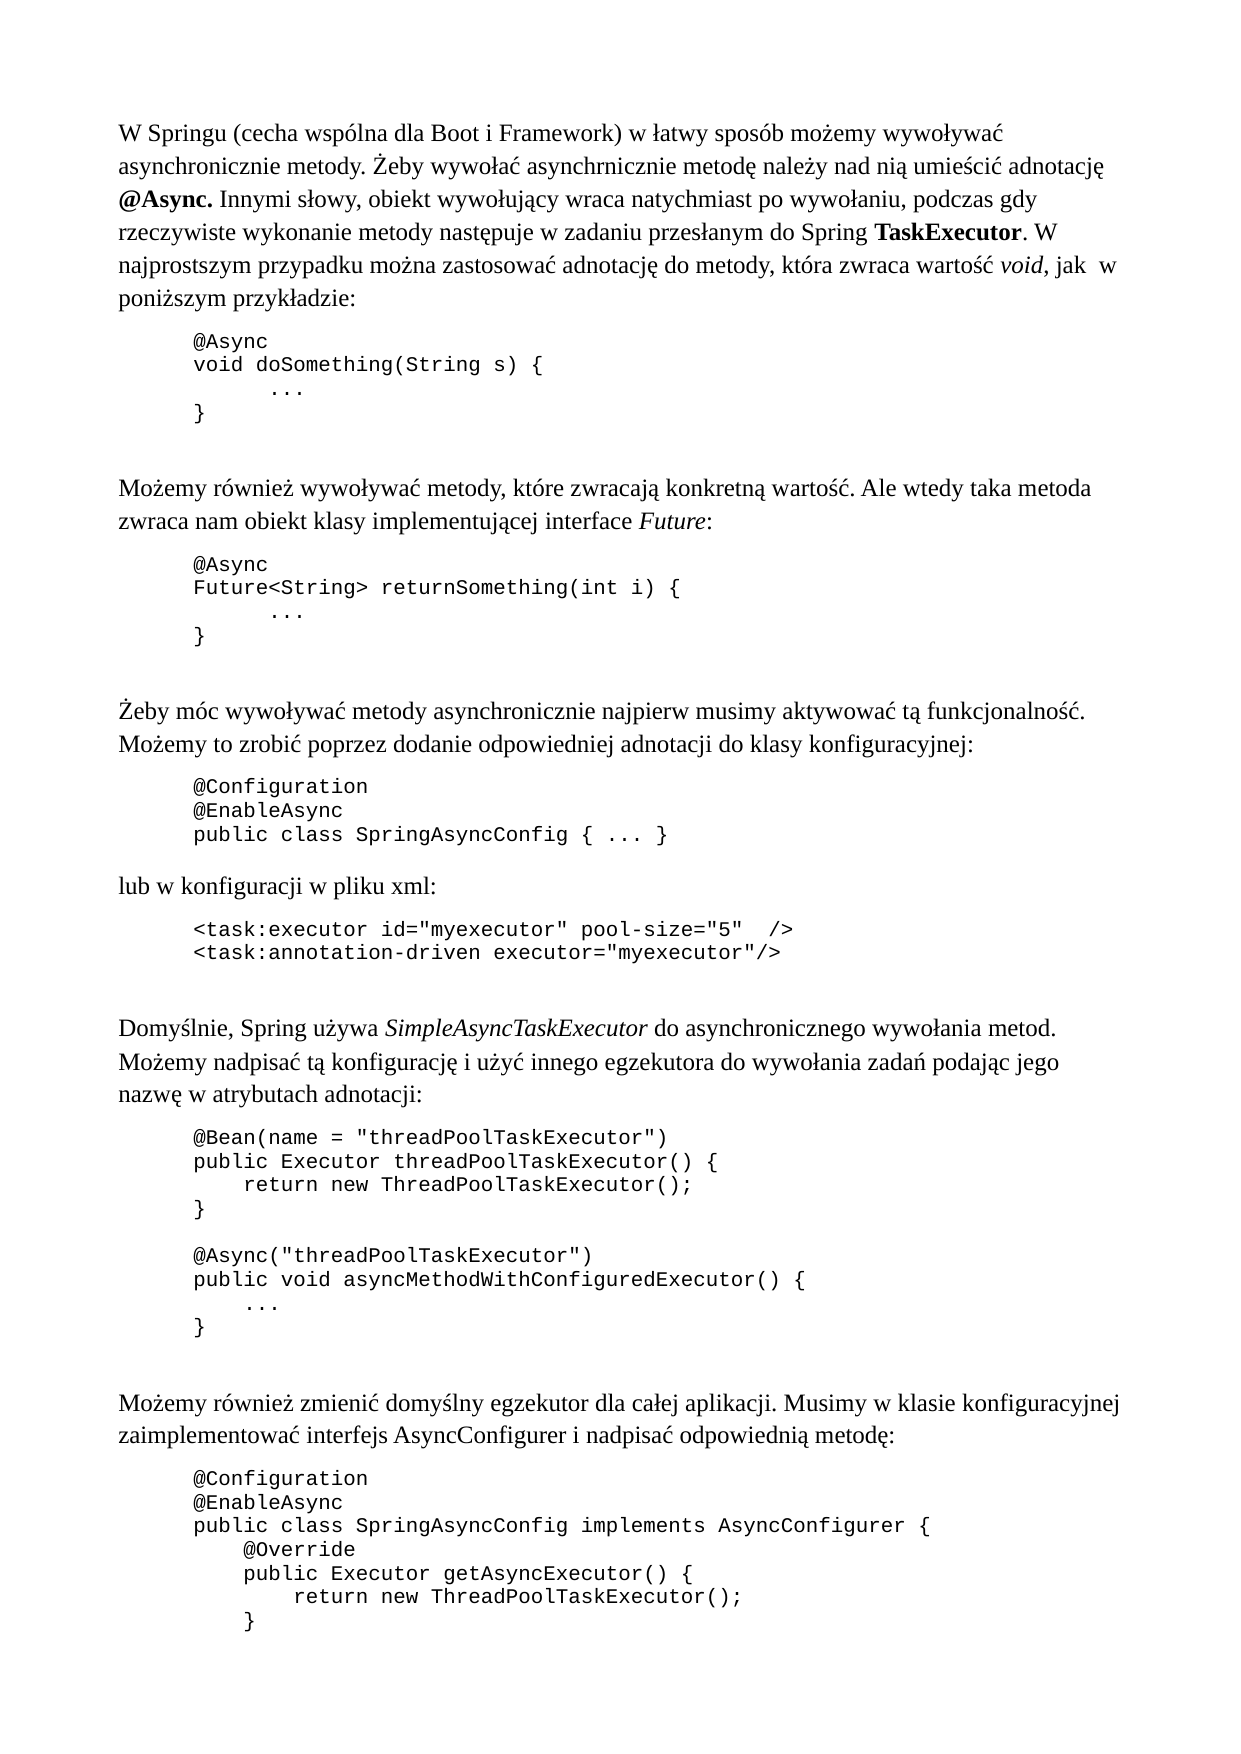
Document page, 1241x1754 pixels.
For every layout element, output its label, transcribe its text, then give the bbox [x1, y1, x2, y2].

text <task:annotation-driven executor="myexecutor"/> [193, 942, 1122, 966]
text } [193, 402, 1122, 425]
text Domyślnie, Spring używa SimpleAsyncTaskExecutor do asynchronicznego wywołania metod. Możemy nadpisać tą konfigurację i użyć innego egzekutora do wywołania zadań podając jego nazwę w atrybutach adnotacji: [118, 1013, 1122, 1108]
text ... [193, 601, 1122, 624]
text void doSomething(String s) { [193, 354, 1122, 378]
text } [193, 1610, 1122, 1634]
text Możemy również zmienić domyślny egzekutor dla całej aplikacji. Musimy w klasie konfiguracyjnej zaimplementować interfejs AsyncConfigurer i nadpisać odpowiednią metodę: [118, 1388, 1122, 1449]
text public Executor threadPoolTaskExecutor() { [193, 1151, 1122, 1174]
text Żeby móc wywoływać metody asynchronicznie najpierw musimy aktywować tą funkcjonalność. Możemy to zrobić poprzez dodanie odpowiedniej adnotacji do klasy konfiguracyjnej: [118, 696, 1122, 758]
text W Springu (cecha wspólna dla Boot i Framework) w łatwy sposób możemy wywoływać asynchronicznie metody. Żeby wywołać asynchrnicznie metodę należy nad nią umieścić adnotację @Async. Innymi słowy, obiekt wywołujący wraca natychmiast po wywołaniu, podczas gdy rzeczywiste wykonanie metody następuje w zadaniu przesłanym do Spring TaskExecutor. W najprostszym przypadku można zastosować adnotację do metody, która zwraca wartość void, jak w poniższym przykładzie: [118, 118, 1122, 312]
text public class SpringAsyncConfig implements AsyncConfigurer { [193, 1516, 1122, 1539]
text ... [193, 1293, 1122, 1316]
text @Async("threadPoolTaskExecutor") [193, 1245, 1122, 1269]
text public Executor getAsyncExecutor() { [193, 1563, 1122, 1586]
text } [193, 1316, 1122, 1340]
text lub w konfiguracji w pliku xml: [118, 871, 1122, 900]
text return new ThreadPoolTaskExecutor(); [193, 1174, 1122, 1198]
text @EnableAsync [193, 1492, 1122, 1516]
text public class SpringAsyncConfig { ... } [193, 824, 1122, 847]
text } [193, 1198, 1122, 1222]
text } [193, 624, 1122, 648]
text Możemy również wywoływać metody, które zwracają konkretną wartość. Ale wtedy taka metoda zwraca nam obiekt klasy implementującej interface Future: [118, 473, 1122, 535]
text @Configuration [193, 776, 1122, 800]
text return new ThreadPoolTaskExecutor(); [193, 1586, 1122, 1610]
text <task:executor id="myexecutor" pool-size="5" /> [193, 919, 1122, 942]
text @Bean(name = "threadPoolTaskExecutor") [193, 1127, 1122, 1151]
text @Async [193, 554, 1122, 577]
text ... [193, 378, 1122, 402]
text Future<String> returnSomething(int i) { [193, 577, 1122, 601]
text @Override [193, 1539, 1122, 1563]
text public void asyncMethodWithConfiguredExecutor() { [193, 1269, 1122, 1293]
text @Async [193, 331, 1122, 354]
text @Configuration [193, 1468, 1122, 1492]
text @EnableAsync [193, 800, 1122, 824]
